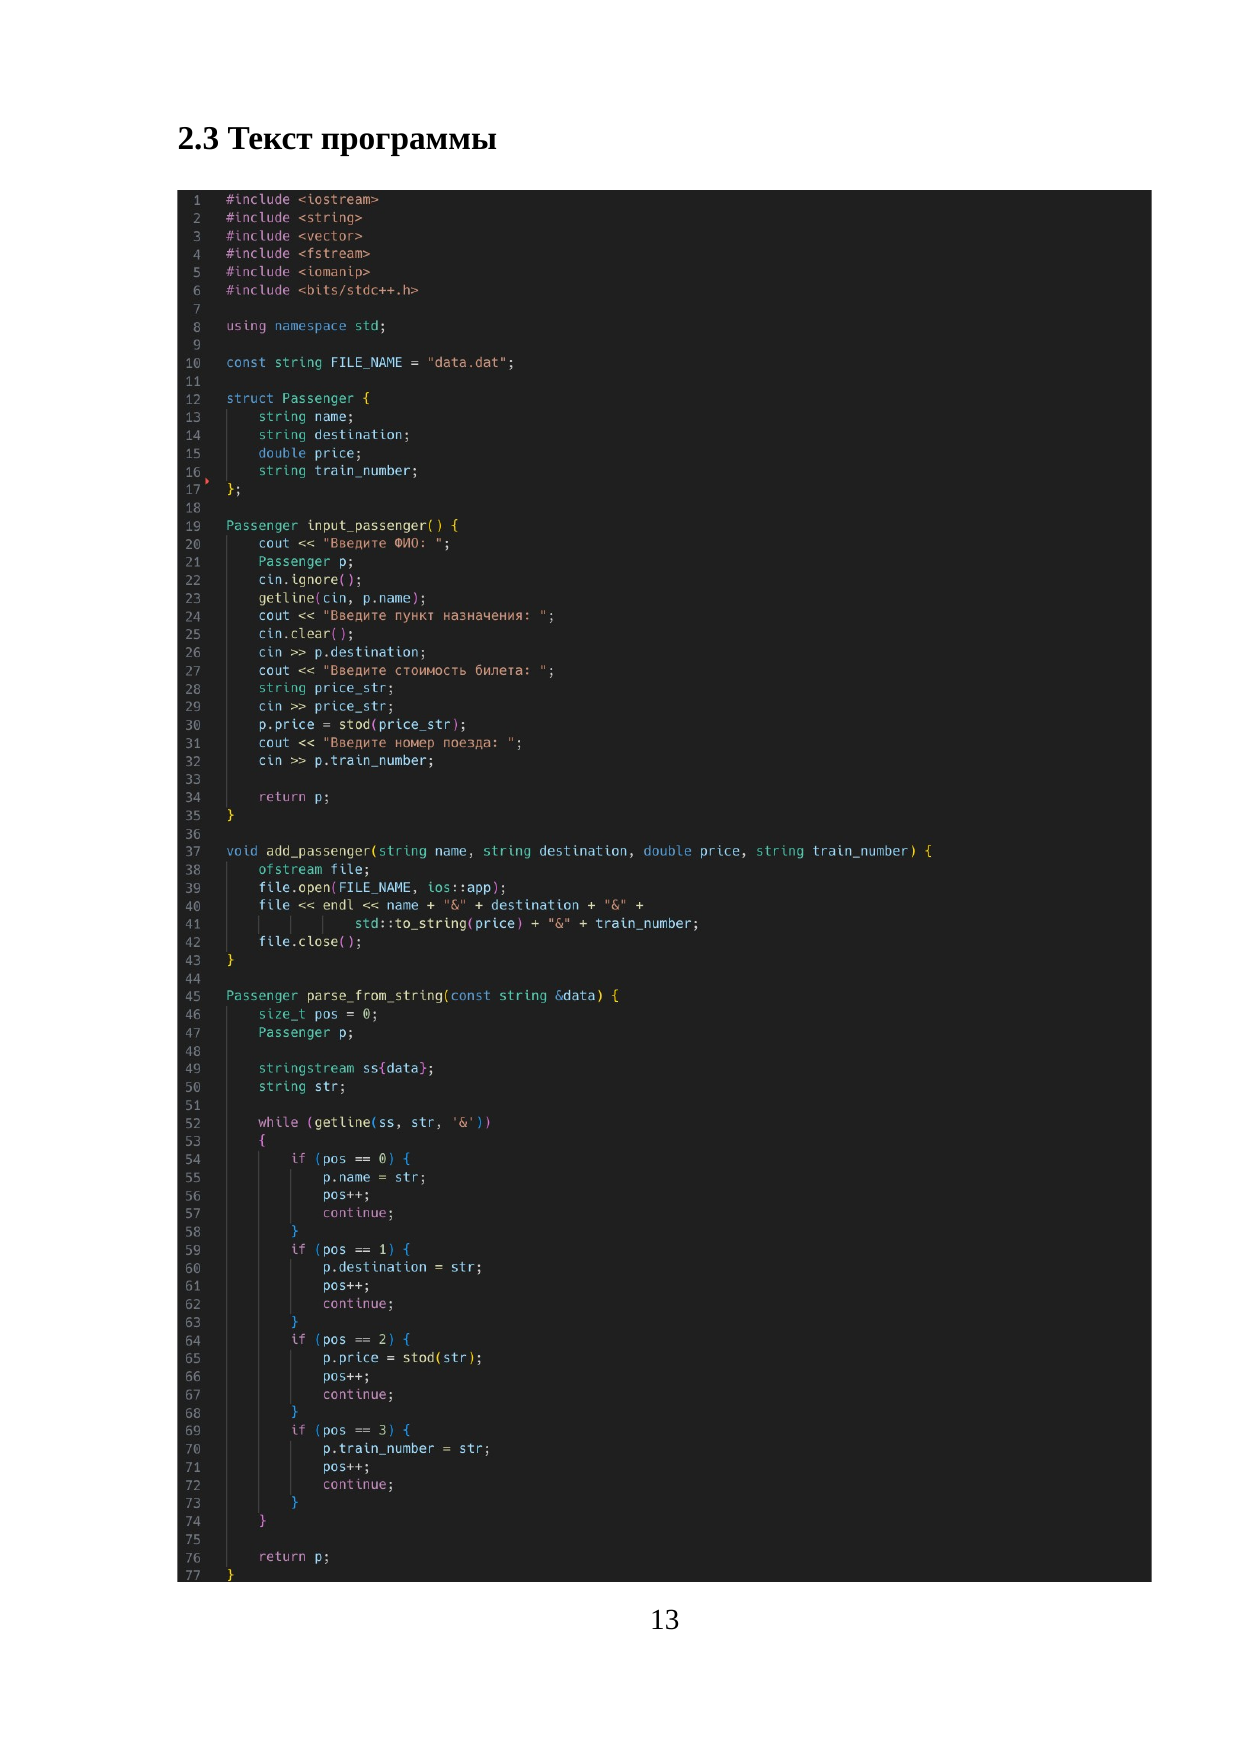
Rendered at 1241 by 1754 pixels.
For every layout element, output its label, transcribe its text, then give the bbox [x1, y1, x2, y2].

subtitle 2.3 Текст программы [177, 118, 1152, 156]
picture [177, 190, 1152, 1582]
